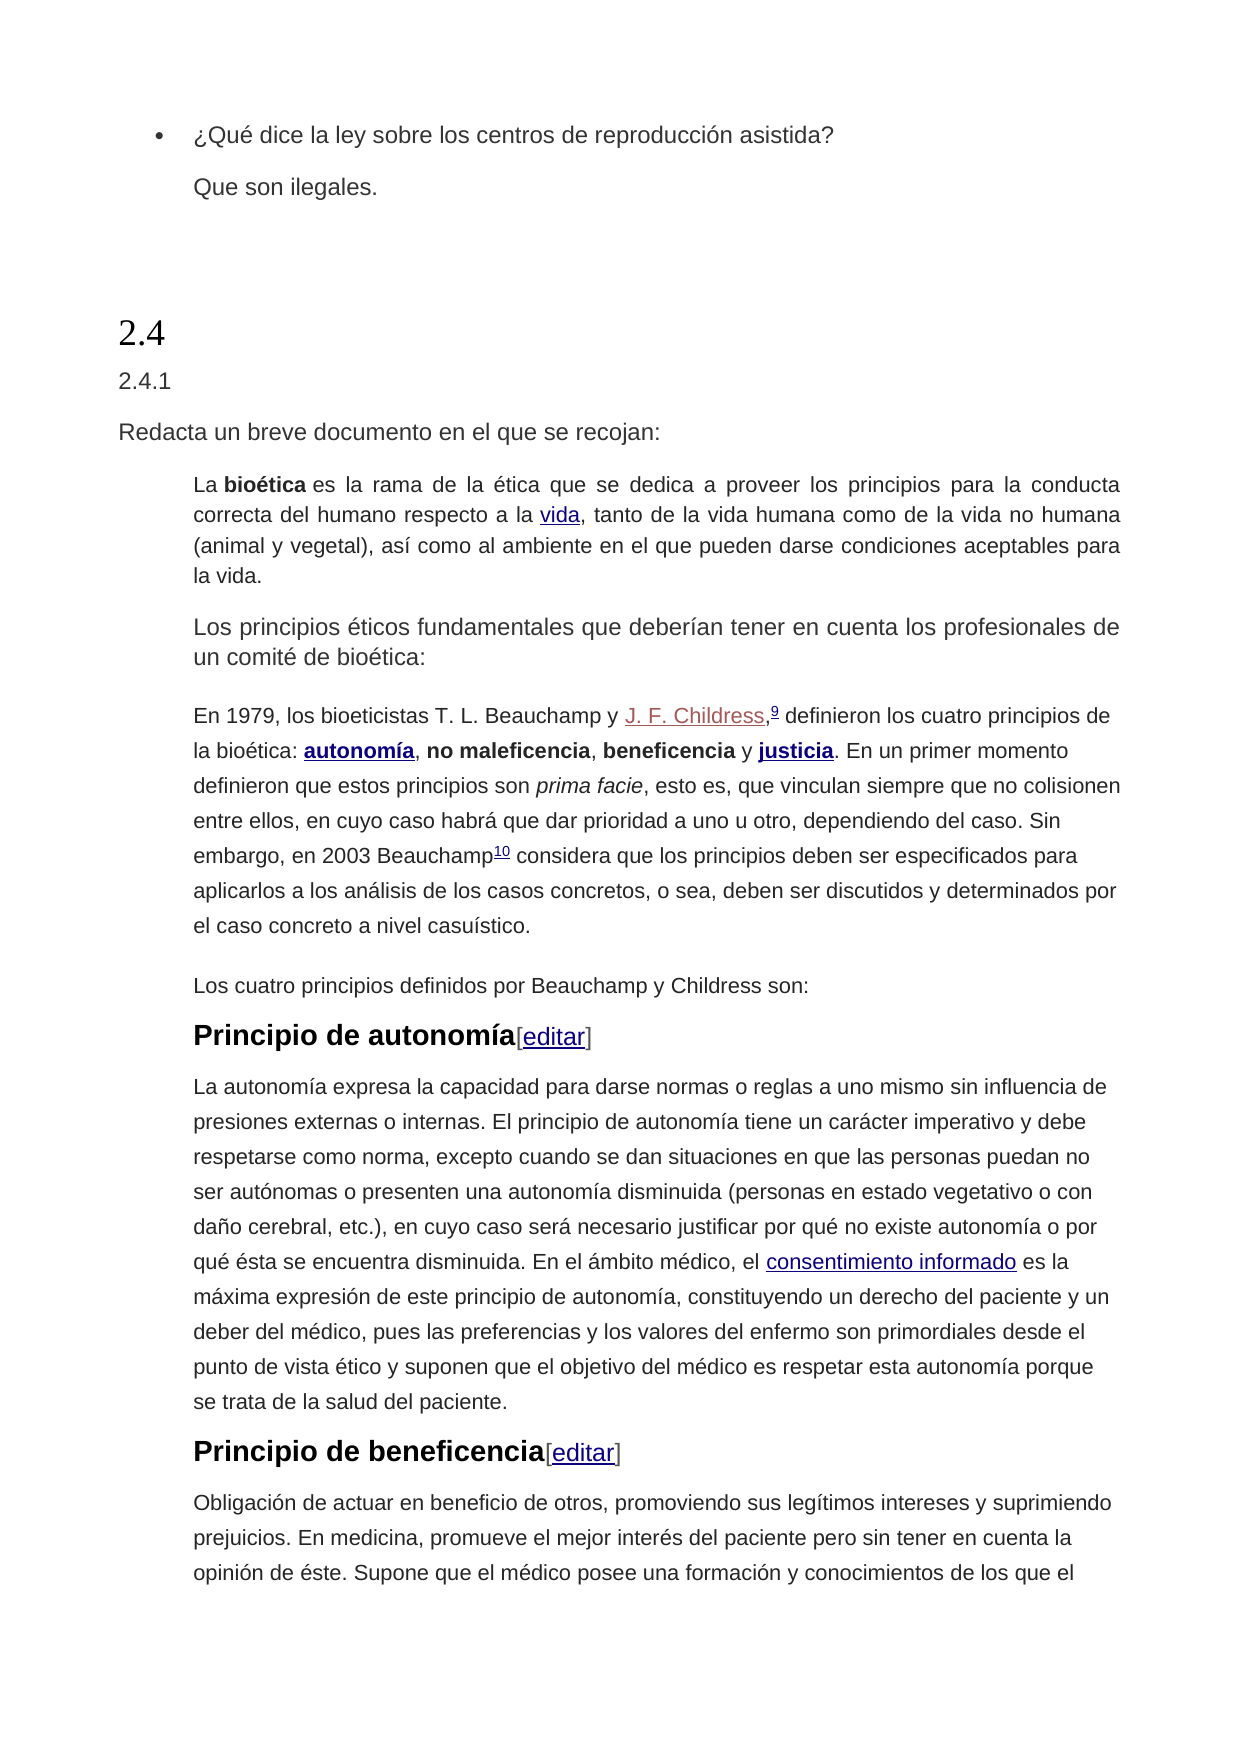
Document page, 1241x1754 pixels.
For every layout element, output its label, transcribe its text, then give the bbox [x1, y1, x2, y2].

list La autonomía expresa la capacidad para darse normas o reglas a uno mismo sin influencia de presiones externas o internas. El principio de autonomía tiene un carácter imperativo y debe respetarse como norma, excepto cuando se dan situaciones en que las personas puedan no ser autónomas o presenten una autonomía disminuida (personas en estado vegetativo o con daño cerebral, etc.), en cuyo caso será necesario justificar por qué no existe autonomía o por qué ésta se encuentra disminuida. En el ámbito médico, el consentimiento informado es la máxima expresión de este principio de autonomía, constituyendo un derecho del paciente y un deber del médico, pues las preferencias y los valores del enfermo son primordiales desde el punto de vista ético y suponen que el objetivo del médico es respetar esta autonomía porque se trata de la salud del paciente. [193, 1064, 1122, 1414]
text Los principios éticos fundamentales que deberían tener en cuenta los profesionales de un comité de bioética: [193, 609, 1122, 671]
text 2.4.1 [118, 364, 1122, 394]
text Redacta un breve documento en el que se recojan: [118, 415, 1122, 446]
list Principio de beneficencia[editar] [193, 1434, 1122, 1468]
list Los cuatro principios definidos por Beauchamp y Childress son: [193, 963, 1122, 998]
list Principio de autonomía[editar] [193, 1018, 1122, 1052]
text La bioética es la rama de la ética que se dedica a proveer los principios para la conducta correcta del humano respecto a la vida, tanto de la vida humana como de la vida no humana (animal y vegetal), así como al ambiente en el que pueden darse condiciones aceptables para la vida. [193, 467, 1122, 589]
text Que son ilegales. [193, 169, 1122, 200]
list ¿Qué dice la ley sobre los centros de reproducción asistida? [156, 118, 1122, 149]
list En 1979, los bioeticistas T. L. Beauchamp y J. F. Childress,9 definieron los cuatro principios de la bioética: autonomía, no maleficencia, beneficencia y justicia. En un primer momento definieron que estos principios son prima facie, esto es, que vinculan siempre que no colisionen entre ellos, en cuyo caso habrá que dar prioridad a uno u otro, dependiendo del caso. Sin embargo, en 2003 Beauchamp10 considera que los principios deben ser especificados para aplicarlos a los análisis de los casos concretos, o sea, deben ser discutidos y determinados por el caso concreto a nivel casuístico. [193, 693, 1122, 938]
list Obligación de actuar en beneficio de otros, promoviendo sus legítimos intereses y suprimiendo prejuicios. En medicina, promueve el mejor interés del paciente pero sin tener en cuenta la opinión de éste. Supone que el médico posee una formación y conocimientos de los que el [193, 1481, 1122, 1586]
text 2.4 [118, 310, 1122, 353]
